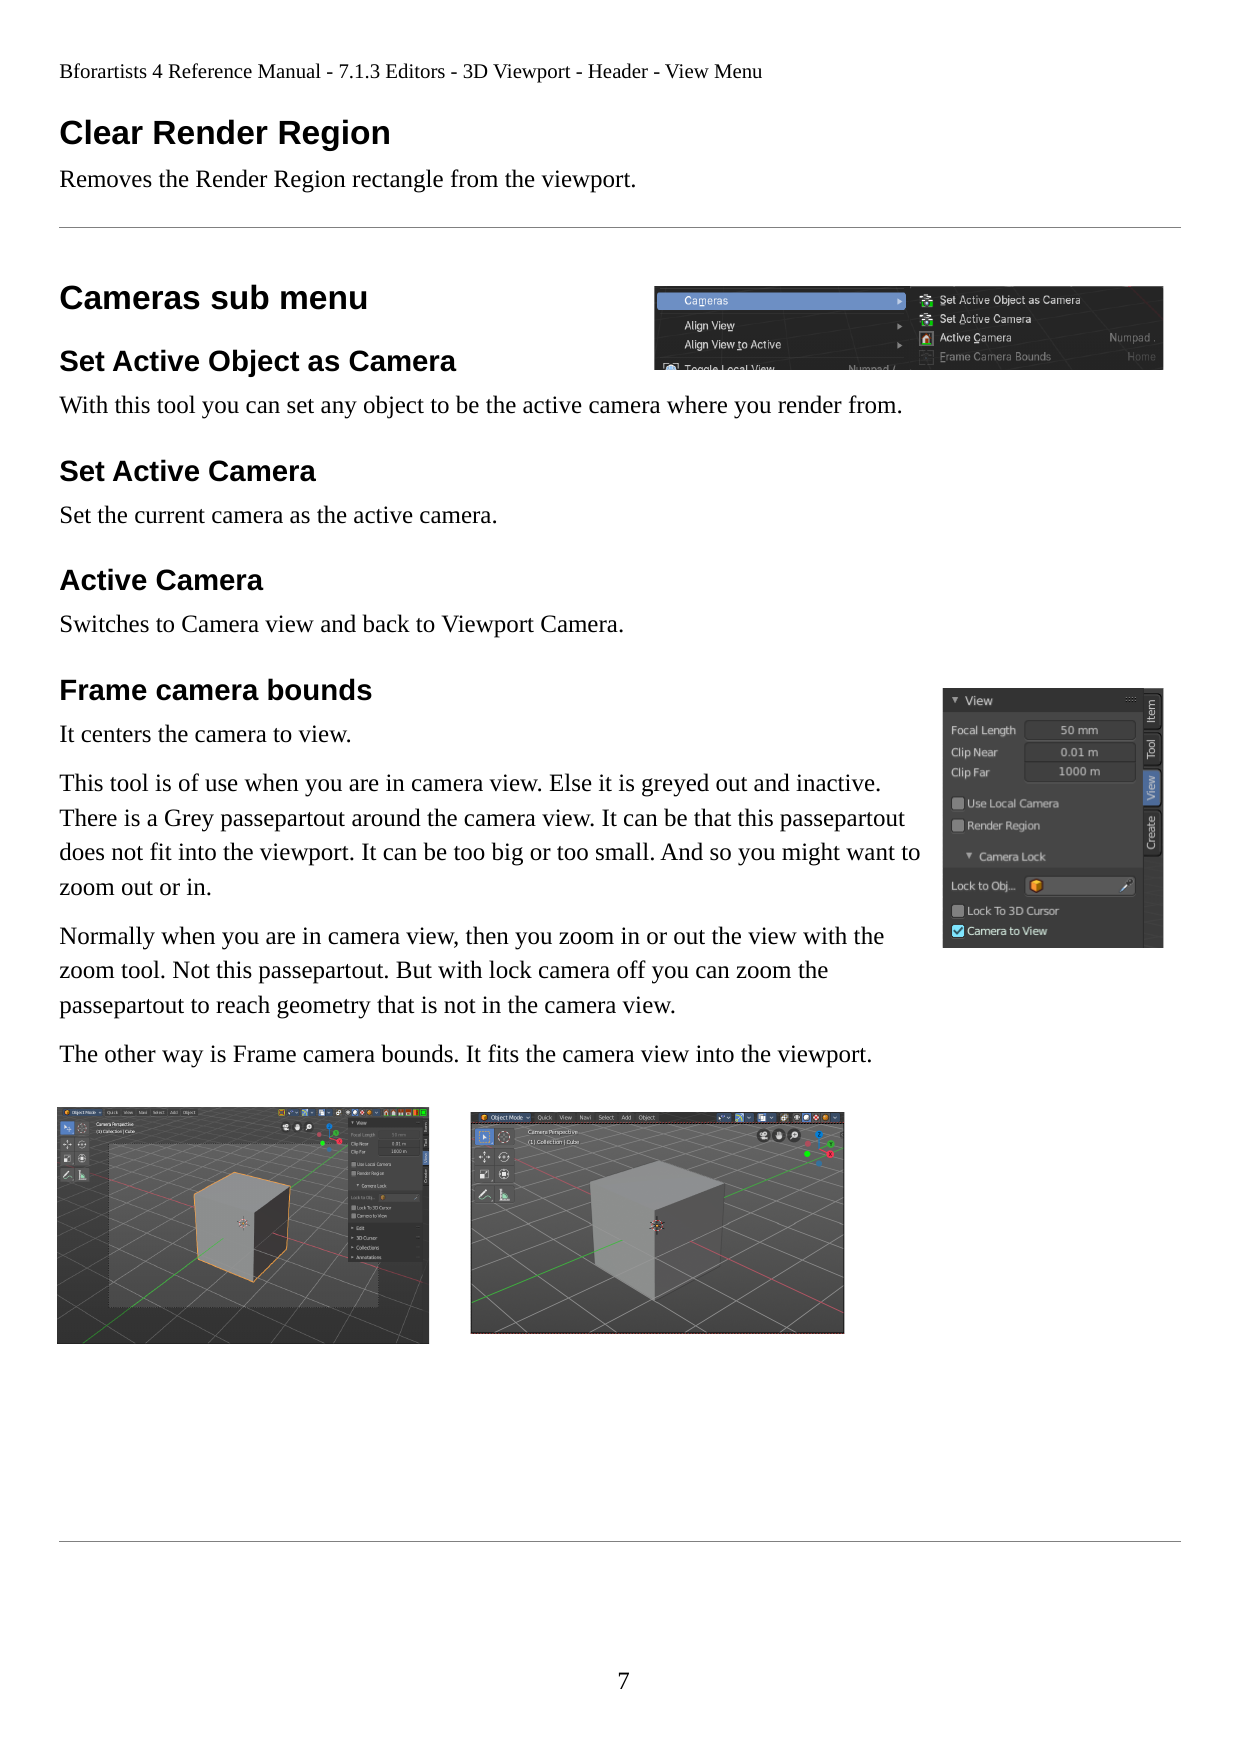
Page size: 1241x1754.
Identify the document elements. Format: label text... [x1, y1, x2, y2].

text It centers the camera to view. [59, 719, 942, 748]
subtitle Active Camera [59, 563, 1181, 597]
text This tool is of use when you are in camera view. Else it is greyed out and inactive. There is a Grey passepartout around the camera view. It can be that this passepartout does not fit into the viewport. It can be too big or too small. And so you might want to zoom out or in. [59, 768, 942, 901]
text The other way is Frame camera bounds. It fits the camera view into the viewport. [59, 1039, 1181, 1068]
picture [654, 286, 1164, 370]
subtitle Set Active Object as Camera [59, 343, 1181, 377]
picture [942, 688, 1164, 948]
picture [470, 1112, 845, 1334]
text Normally when you are in camera view, then you zoom in or out the view with the zoom tool. Not this passepartout. But with lock camera off you can zoom the passepartout to reach geometry that is not in the camera view. [59, 921, 1181, 1019]
subtitle Cameras sub menu [59, 278, 1181, 316]
text Set the current camera as the active camera. [59, 500, 1181, 528]
subtitle Set Active Camera [59, 453, 1181, 487]
text Removes the Render Region rectangle from the viewport. [59, 164, 1181, 192]
picture [57, 1107, 430, 1344]
subtitle Clear Render Region [59, 113, 1181, 151]
subtitle Frame camera bounds [59, 673, 1181, 707]
text Switches to Camera view and back to Viewport Camera. [59, 609, 1181, 638]
text With this tool you can set any object to be the active camera where you render from. [59, 390, 1181, 418]
